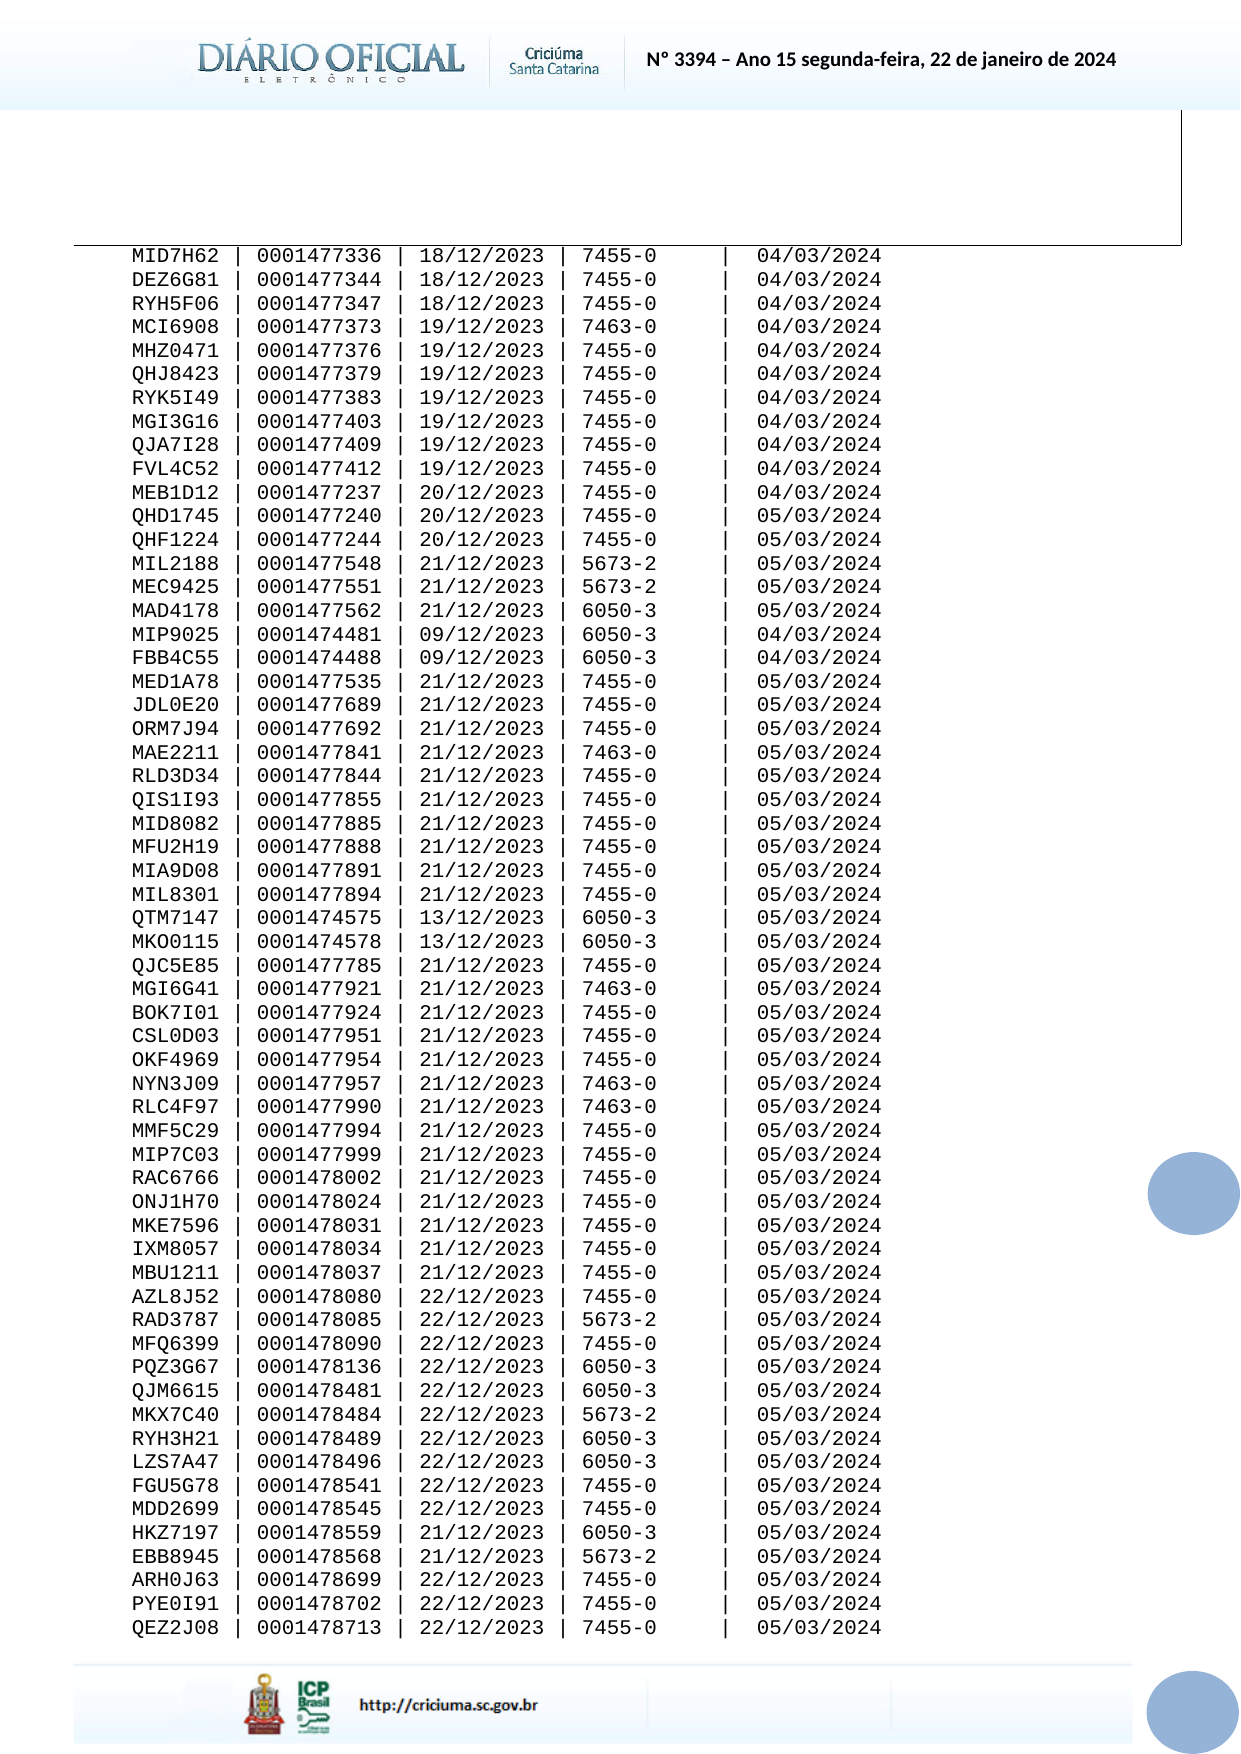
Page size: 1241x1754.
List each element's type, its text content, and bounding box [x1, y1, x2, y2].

text DEZ6G81 | 0001477344 | 18/12/2023 | 7455-0 | 04/03/2024 [44, 269, 1181, 292]
text AZL8J52 | 0001478080 | 22/12/2023 | 7455-0 | 05/03/2024 [44, 1286, 1181, 1309]
text RYK5I49 | 0001477383 | 19/12/2023 | 7455-0 | 04/03/2024 [44, 387, 1181, 411]
text MAD4178 | 0001477562 | 21/12/2023 | 6050-3 | 05/03/2024 [44, 600, 1181, 623]
text MIL8301 | 0001477894 | 21/12/2023 | 7455-0 | 05/03/2024 [44, 884, 1181, 907]
text ORM7J94 | 0001477692 | 21/12/2023 | 7455-0 | 05/03/2024 [44, 718, 1181, 742]
text QTM7147 | 0001474575 | 13/12/2023 | 6050-3 | 05/03/2024 [44, 907, 1181, 931]
text MID8082 | 0001477885 | 21/12/2023 | 7455-0 | 05/03/2024 [44, 813, 1181, 836]
text RAD3787 | 0001478085 | 22/12/2023 | 5673-2 | 05/03/2024 [44, 1309, 1181, 1333]
text MEB1D12 | 0001477237 | 20/12/2023 | 7455-0 | 04/03/2024 [44, 482, 1181, 505]
text QEZ2J08 | 0001478713 | 22/12/2023 | 7455-0 | 05/03/2024 [44, 1617, 1181, 1640]
text IXM8057 | 0001478034 | 21/12/2023 | 7455-0 | 05/03/2024 [44, 1238, 1181, 1262]
text FVL4C52 | 0001477412 | 19/12/2023 | 7455-0 | 04/03/2024 [44, 458, 1181, 482]
text QHD1745 | 0001477240 | 20/12/2023 | 7455-0 | 05/03/2024 [44, 505, 1181, 529]
text MCI6908 | 0001477373 | 19/12/2023 | 7463-0 | 04/03/2024 [44, 316, 1181, 340]
text MAE2211 | 0001477841 | 21/12/2023 | 7463-0 | 05/03/2024 [44, 742, 1181, 765]
text NYN3J09 | 0001477957 | 21/12/2023 | 7463-0 | 05/03/2024 [44, 1073, 1181, 1096]
text MHZ0471 | 0001477376 | 19/12/2023 | 7455-0 | 04/03/2024 [44, 340, 1181, 363]
text EBB8945 | 0001478568 | 21/12/2023 | 5673-2 | 05/03/2024 [44, 1546, 1181, 1569]
text MGI6G41 | 0001477921 | 21/12/2023 | 7463-0 | 05/03/2024 [44, 978, 1181, 1002]
text QJC5E85 | 0001477785 | 21/12/2023 | 7455-0 | 05/03/2024 [44, 954, 1181, 978]
text BOK7I01 | 0001477924 | 21/12/2023 | 7455-0 | 05/03/2024 [44, 1002, 1181, 1026]
text MIP7C03 | 0001477999 | 21/12/2023 | 7455-0 | 05/03/2024 [44, 1144, 1181, 1167]
text RAC6766 | 0001478002 | 21/12/2023 | 7455-0 | 05/03/2024 [44, 1167, 1157, 1191]
text RLD3D34 | 0001477844 | 21/12/2023 | 7455-0 | 05/03/2024 [44, 765, 1181, 789]
text PQZ3G67 | 0001478136 | 22/12/2023 | 6050-3 | 05/03/2024 [44, 1357, 1181, 1380]
text MIL2188 | 0001477548 | 21/12/2023 | 5673-2 | 05/03/2024 [44, 553, 1181, 576]
text MEC9425 | 0001477551 | 21/12/2023 | 5673-2 | 05/03/2024 [44, 576, 1181, 600]
text HKZ7197 | 0001478559 | 21/12/2023 | 6050-3 | 05/03/2024 [44, 1522, 1181, 1546]
text RYH5F06 | 0001477347 | 18/12/2023 | 7455-0 | 04/03/2024 [44, 292, 1181, 316]
text JDL0E20 | 0001477689 | 21/12/2023 | 7455-0 | 05/03/2024 [44, 694, 1181, 718]
text MFU2H19 | 0001477888 | 21/12/2023 | 7455-0 | 05/03/2024 [44, 836, 1181, 860]
text QHJ8423 | 0001477379 | 19/12/2023 | 7455-0 | 04/03/2024 [44, 363, 1181, 387]
text MDD2699 | 0001478545 | 22/12/2023 | 7455-0 | 05/03/2024 [44, 1498, 1181, 1522]
text MGI3G16 | 0001477403 | 19/12/2023 | 7455-0 | 04/03/2024 [44, 411, 1181, 434]
text QJA7I28 | 0001477409 | 19/12/2023 | 7455-0 | 04/03/2024 [44, 434, 1181, 458]
text FGU5G78 | 0001478541 | 22/12/2023 | 7455-0 | 05/03/2024 [44, 1475, 1181, 1498]
text FBB4C55 | 0001474488 | 09/12/2023 | 6050-3 | 04/03/2024 [44, 647, 1181, 671]
text MID7H62 | 0001477336 | 18/12/2023 | 7455-0 | 04/03/2024 [44, 245, 1181, 269]
text RLC4F97 | 0001477990 | 21/12/2023 | 7463-0 | 05/03/2024 [44, 1096, 1181, 1120]
text MIP9025 | 0001474481 | 09/12/2023 | 6050-3 | 04/03/2024 [44, 623, 1181, 647]
text MMF5C29 | 0001477994 | 21/12/2023 | 7455-0 | 05/03/2024 [44, 1120, 1181, 1144]
text QHF1224 | 0001477244 | 20/12/2023 | 7455-0 | 05/03/2024 [44, 529, 1181, 553]
text MKE7596 | 0001478031 | 21/12/2023 | 7455-0 | 05/03/2024 [44, 1215, 1181, 1238]
text MBU1211 | 0001478037 | 21/12/2023 | 7455-0 | 05/03/2024 [44, 1262, 1181, 1286]
text ARH0J63 | 0001478699 | 22/12/2023 | 7455-0 | 05/03/2024 [44, 1569, 1181, 1593]
text RYH3H21 | 0001478489 | 22/12/2023 | 6050-3 | 05/03/2024 [44, 1427, 1181, 1451]
text MIA9D08 | 0001477891 | 21/12/2023 | 7455-0 | 05/03/2024 [44, 860, 1181, 884]
text ONJ1H70 | 0001478024 | 21/12/2023 | 7455-0 | 05/03/2024 [44, 1191, 1153, 1215]
text PYE0I91 | 0001478702 | 22/12/2023 | 7455-0 | 05/03/2024 [44, 1593, 1181, 1617]
text MKX7C40 | 0001478484 | 22/12/2023 | 5673-2 | 05/03/2024 [44, 1404, 1181, 1427]
text OKF4969 | 0001477954 | 21/12/2023 | 7455-0 | 05/03/2024 [44, 1049, 1181, 1073]
text CSL0D03 | 0001477951 | 21/12/2023 | 7455-0 | 05/03/2024 [44, 1026, 1181, 1049]
text QJM6615 | 0001478481 | 22/12/2023 | 6050-3 | 05/03/2024 [44, 1380, 1181, 1404]
text MFQ6399 | 0001478090 | 22/12/2023 | 7455-0 | 05/03/2024 [44, 1333, 1181, 1357]
text MED1A78 | 0001477535 | 21/12/2023 | 7455-0 | 05/03/2024 [44, 671, 1181, 694]
text LZS7A47 | 0001478496 | 22/12/2023 | 6050-3 | 05/03/2024 [44, 1451, 1181, 1475]
text MKO0115 | 0001474578 | 13/12/2023 | 6050-3 | 05/03/2024 [44, 931, 1181, 954]
text QIS1I93 | 0001477855 | 21/12/2023 | 7455-0 | 05/03/2024 [44, 789, 1181, 813]
